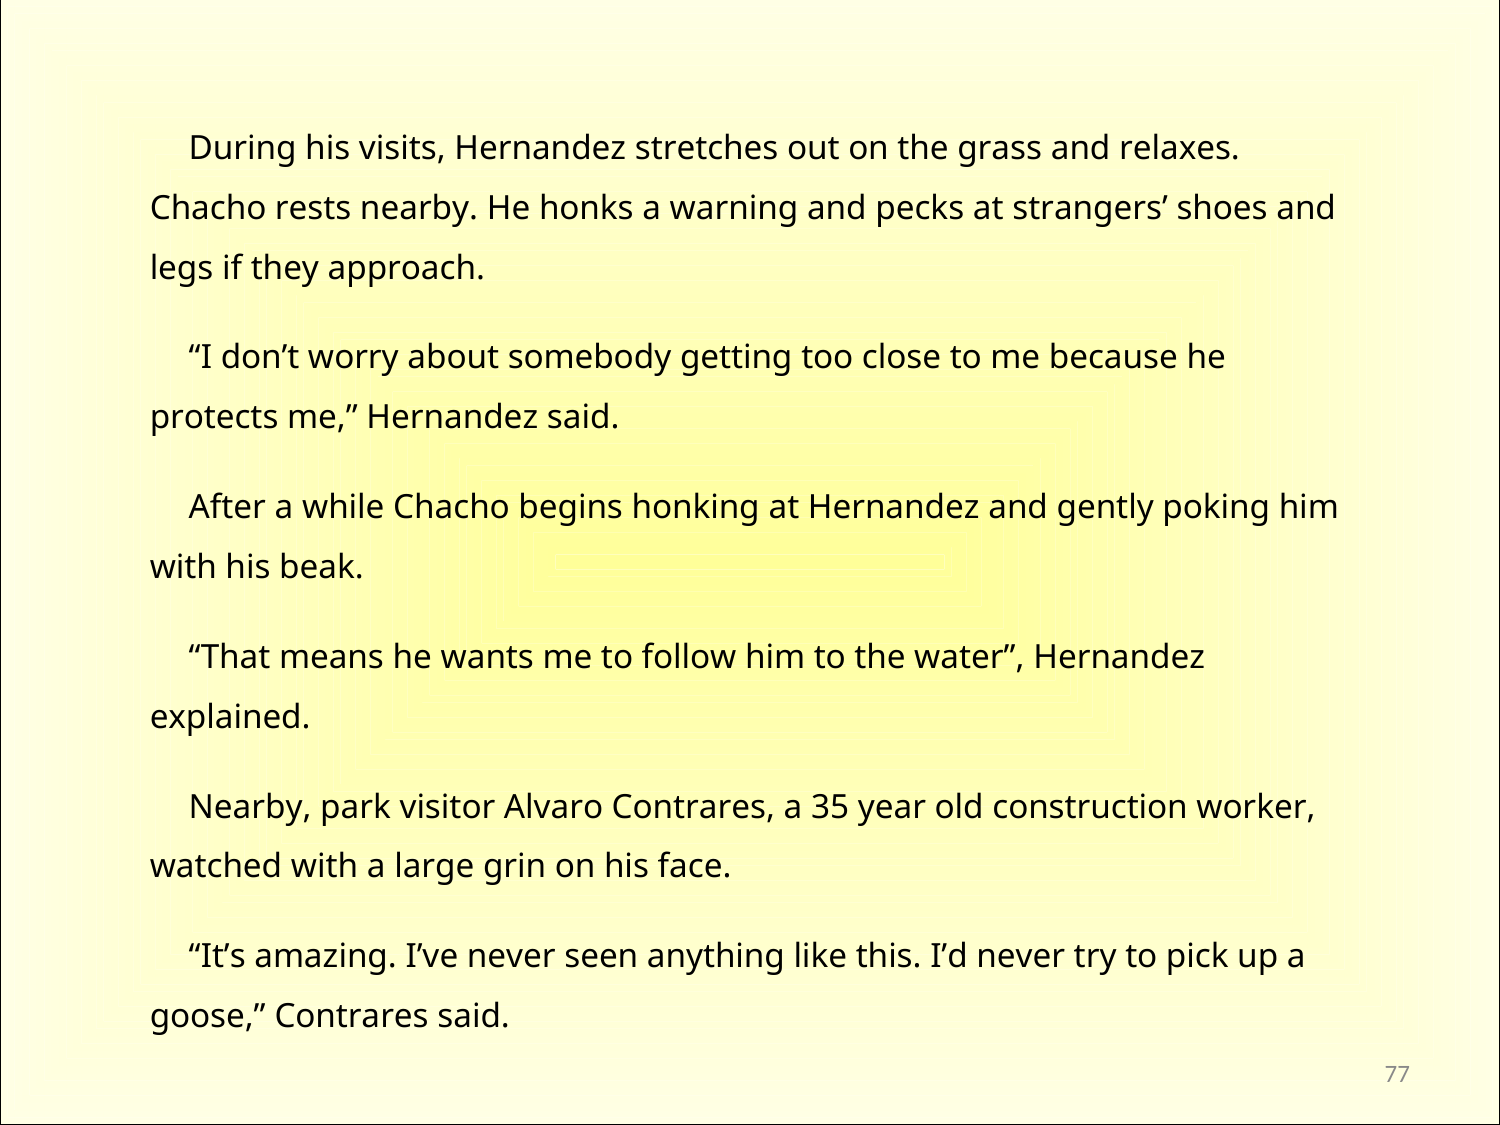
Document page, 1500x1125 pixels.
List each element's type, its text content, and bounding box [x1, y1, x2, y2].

text_box During his visits, Hernandez stretches out on the grass and relaxes. Chacho rests nearby. He honks a warning and pecks at strangers’ shoes and legs if they approach. “I don’t worry about somebody getting too close to me because he protects me,” Hernandez said. After a while Chacho begins honking at Hernandez and gently poking him with his beak. “That means he wants me to follow him to the water”, Hernandez explained. Nearby, park visitor Alvaro Contrares, a 35 year old construction worker, watched with a large grin on his face. “It’s amazing. I’ve never seen anything like this. I’d never try to pick up a goose,” Contrares said. [135, 98, 1363, 1042]
text_box [1074, 1042, 1426, 1103]
text_box [0, 0, 1500, 1125]
